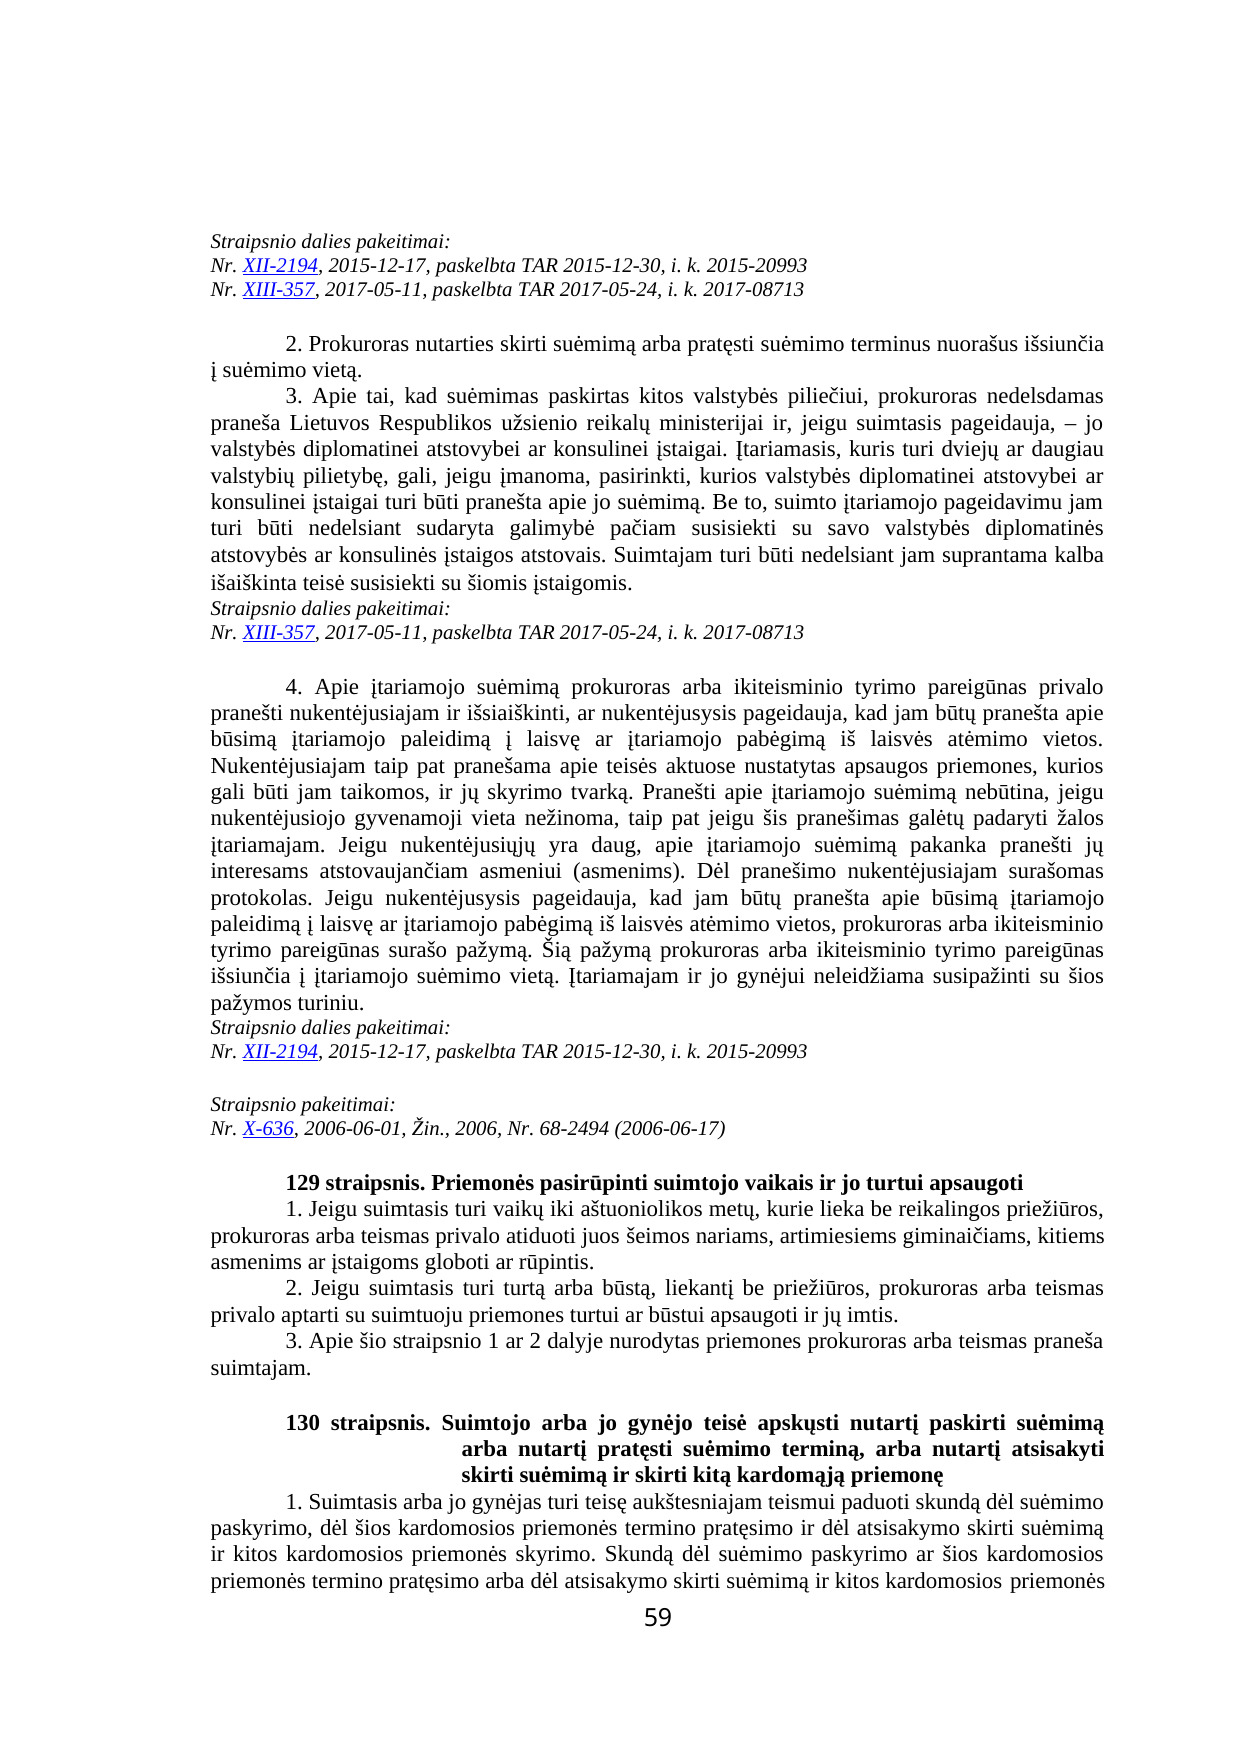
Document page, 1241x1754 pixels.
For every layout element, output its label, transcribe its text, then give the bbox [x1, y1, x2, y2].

text Nr. XII-2194, 2015-12-17, paskelbta TAR 2015-12-30, i. k. 2015-20993 [210, 1039, 1105, 1063]
text Straipsnio dalies pakeitimai: [210, 1015, 1105, 1039]
text 3. Apie tai, kad suėmimas paskirtas kitos valstybės piliečiui, prokuroras nedelsdamas praneša Lietuvos Respublikos užsienio reikalų ministerijai ir, jeigu suimtasis pageidauja, – jo valstybės diplomatinei atstovybei ar konsulinei įstaigai. Įtariamasis, kuris turi dviejų ar daugiau valstybių pilietybę, gali, jeigu įmanoma, pasirinkti, kurios valstybės diplomatinei atstovybei ar konsulinei įstaigai turi būti pranešta apie jo suėmimą. Be to, suimto įtariamojo pageidavimu jam turi būti nedelsiant sudaryta galimybė pačiam susisiekti su savo valstybės diplomatinės atstovybės ar konsulinės įstaigos atstovais. Suimtajam turi būti nedelsiant jam suprantama kalba išaiškinta teisė susisiekti su šiomis įstaigomis. [210, 383, 1105, 596]
text 4. Apie įtariamojo suėmimą prokuroras arba ikiteisminio tyrimo pareigūnas privalo pranešti nukentėjusiajam ir išsiaiškinti, ar nukentėjusysis pageidauja, kad jam būtų pranešta apie būsimą įtariamojo paleidimą į laisvę ar įtariamojo pabėgimą iš laisvės atėmimo vietos. Nukentėjusiajam taip pat pranešama apie teisės aktuose nustatytas apsaugos priemones, kurios gali būti jam taikomos, ir jų skyrimo tvarką. Pranešti apie įtariamojo suėmimą nebūtina, jeigu nukentėjusiojo gyvenamoji vieta nežinoma, taip pat jeigu šis pranešimas galėtų padaryti žalos įtariamajam. Jeigu nukentėjusiųjų yra daug, apie įtariamojo suėmimą pakanka pranešti jų interesams atstovaujančiam asmeniui (asmenims). Dėl pranešimo nukentėjusiajam surašomas protokolas. Jeigu nukentėjusysis pageidauja, kad jam būtų pranešta apie būsimą įtariamojo paleidimą į laisvę ar įtariamojo pabėgimą iš laisvės atėmimo vietos, prokuroras arba ikiteisminio tyrimo pareigūnas surašo pažymą. Šią pažymą prokuroras arba ikiteisminio tyrimo pareigūnas išsiunčia į įtariamojo suėmimo vietą. Įtariamajam ir jo gynėjui neleidžiama susipažinti su šios pažymos turiniu. [210, 673, 1105, 1015]
text Nr. XII-2194, 2015-12-17, paskelbta TAR 2015-12-30, i. k. 2015-20993 [210, 253, 1105, 277]
text 3. Apie šio straipsnio 1 ar 2 dalyje nurodytas priemones prokuroras arba teismas praneša suimtajam. [210, 1327, 1105, 1380]
text 2. Prokuroras nutarties skirti suėmimą arba pratęsti suėmimo terminus nuorašus išsiunčia į suėmimo vietą. [210, 330, 1105, 383]
text Nr. XIII-357, 2017-05-11, paskelbta TAR 2017-05-24, i. k. 2017-08713 [210, 620, 1105, 644]
text Nr. XIII-357, 2017-05-11, paskelbta TAR 2017-05-24, i. k. 2017-08713 [210, 277, 1105, 301]
text Straipsnio dalies pakeitimai: [210, 596, 1105, 620]
text 129 straipsnis. Priemonės pasirūpinti suimtojo vaikais ir jo turtui apsaugoti [210, 1169, 1105, 1195]
text 130 straipsnis. Suimtojo arba jo gynėjo teisė apskųsti nutartį paskirti suėmimą arba nutartį pratęsti suėmimo terminą, arba nutartį atsisakyti skirti suėmimą ir skirti kitą kardomąją priemonę [285, 1409, 1105, 1488]
text Straipsnio dalies pakeitimai: [210, 229, 1105, 253]
text Straipsnio pakeitimai: [210, 1092, 1105, 1116]
text 1. Suimtasis arba jo gynėjas turi teisę aukštesniajam teismui paduoti skundą dėl suėmimo paskyrimo, dėl šios kardomosios priemonės termino pratęsimo ir dėl atsisakymo skirti suėmimą ir kitos kardomosios priemonės skyrimo. Skundą dėl suėmimo paskyrimo ar šios kardomosios priemonės termino pratęsimo arba dėl atsisakymo skirti suėmimą ir kitos kardomosios priemonės [210, 1488, 1105, 1593]
text 2. Jeigu suimtasis turi turtą arba būstą, liekantį be priežiūros, prokuroras arba teismas privalo aptarti su suimtuoju priemones turtui ar būstui apsaugoti ir jų imtis. [210, 1274, 1105, 1327]
text 1. Jeigu suimtasis turi vaikų iki aštuoniolikos metų, kurie lieka be reikalingos priežiūros, prokuroras arba teismas privalo atiduoti juos šeimos nariams, artimiesiems giminaičiams, kitiems asmenims ar įstaigoms globoti ar rūpintis. [210, 1195, 1105, 1274]
text Nr. X-636, 2006-06-01, Žin., 2006, Nr. 68-2494 (2006-06-17) [210, 1116, 1105, 1140]
